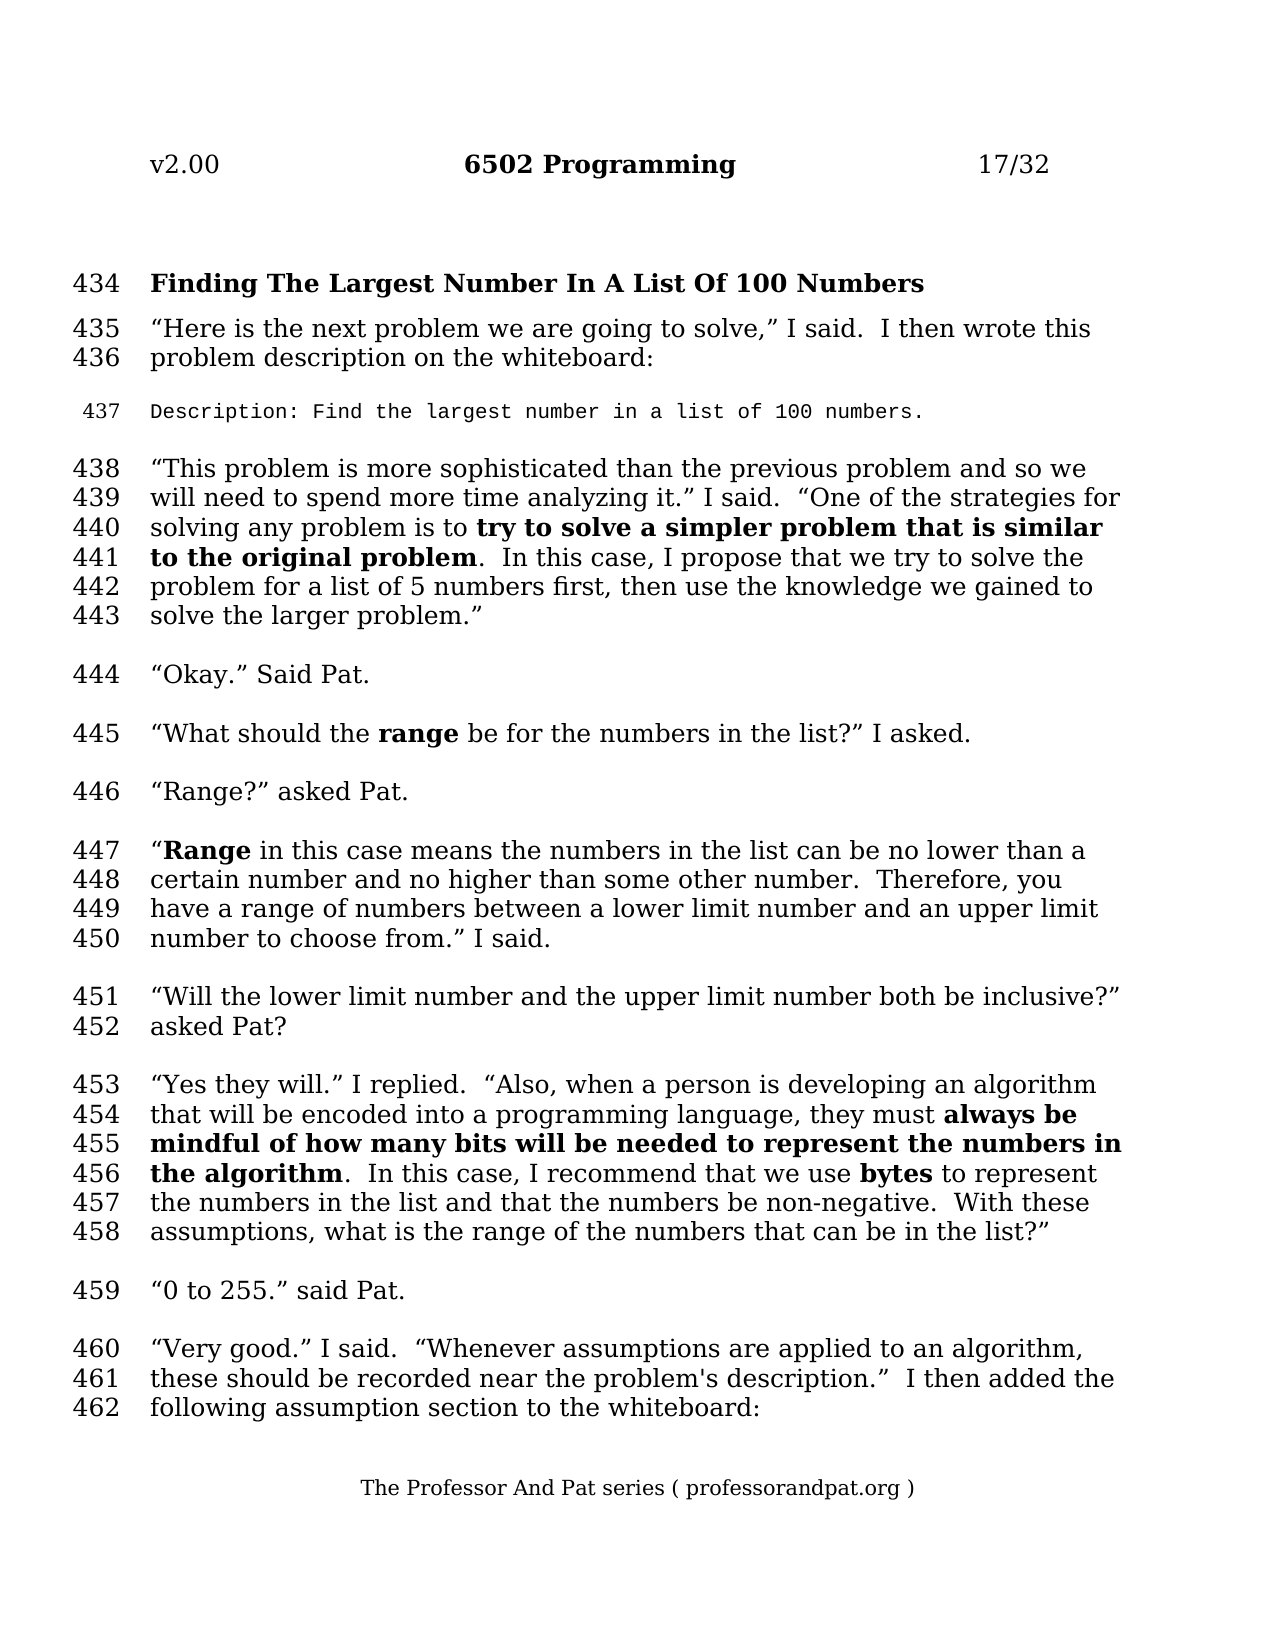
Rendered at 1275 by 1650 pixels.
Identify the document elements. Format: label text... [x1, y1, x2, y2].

text “Yes they will.” I replied. “Also, when a person is developing an algorithm that will be encoded into a programming language, they must always be mindful of how many bits will be needed to represent the numbers in the algorithm. In this case, I recommend that we use bytes to represent the numbers in the list and that the numbers be non-negative. With these assumptions, what is the range of the numbers that can be in the list?” [150, 1070, 1125, 1247]
subtitle Finding The Largest Number In A List Of 100 Numbers [150, 269, 1125, 299]
text “Range?” asked Pat. [150, 777, 1125, 807]
text “Okay.” Said Pat. [150, 660, 1125, 689]
text “0 to 255.” said Pat. [150, 1276, 1125, 1305]
text Description: Find the largest number in a list of 100 numbers. [150, 402, 1125, 425]
text “Will the lower limit number and the upper limit number both be inclusive?” asked Pat? [150, 982, 1125, 1041]
text “Very good.” I said. “Whenever assumptions are applied to an algorithm, these should be recorded near the problem's description.” I then added the following assumption section to the whiteboard: [150, 1334, 1125, 1422]
text “What should the range be for the numbers in the list?” I asked. [150, 718, 1125, 748]
text “Range in this case means the numbers in the list can be no lower than a certain number and no higher than some other number. Therefore, you have a range of numbers between a lower limit number and an upper limit number to choose from.” I said. [150, 836, 1125, 953]
text “Here is the next problem we are going to solve,” I said. I then wrote this problem description on the whiteboard: [150, 314, 1125, 372]
text “This problem is more sophisticated than the previous problem and so we will need to spend more time analyzing it.” I said. “One of the strategies for solving any problem is to try to solve a simpler problem that is similar to the original problem. In this case, I propose that we try to solve the problem for a list of 5 numbers first, then use the knowledge we gained to solve the larger problem.” [150, 454, 1125, 631]
